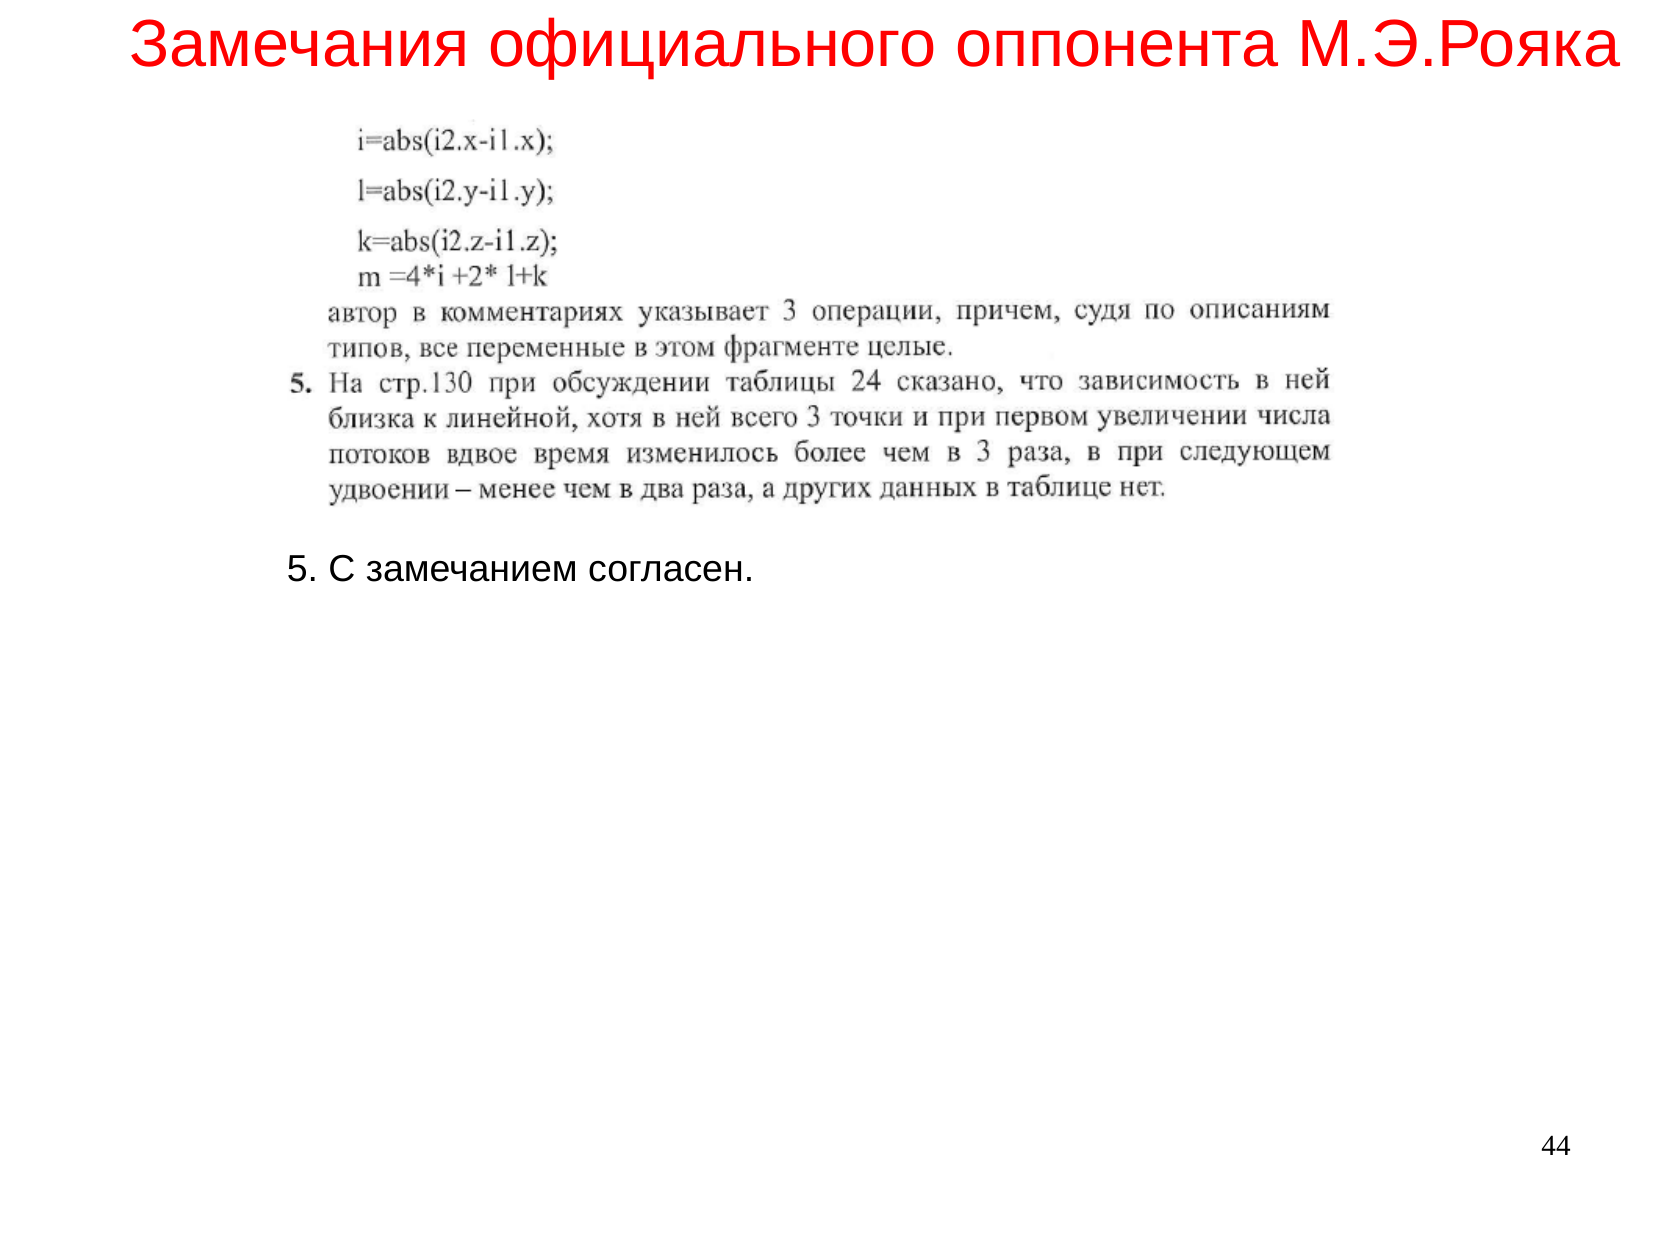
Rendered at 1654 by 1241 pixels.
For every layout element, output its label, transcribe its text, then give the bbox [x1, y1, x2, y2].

picture [240, 119, 1350, 549]
text_box 5. С замечанием согласен. [272, 540, 781, 597]
title Замечания официального оппонента М.Э.Рояка [90, 0, 1654, 148]
